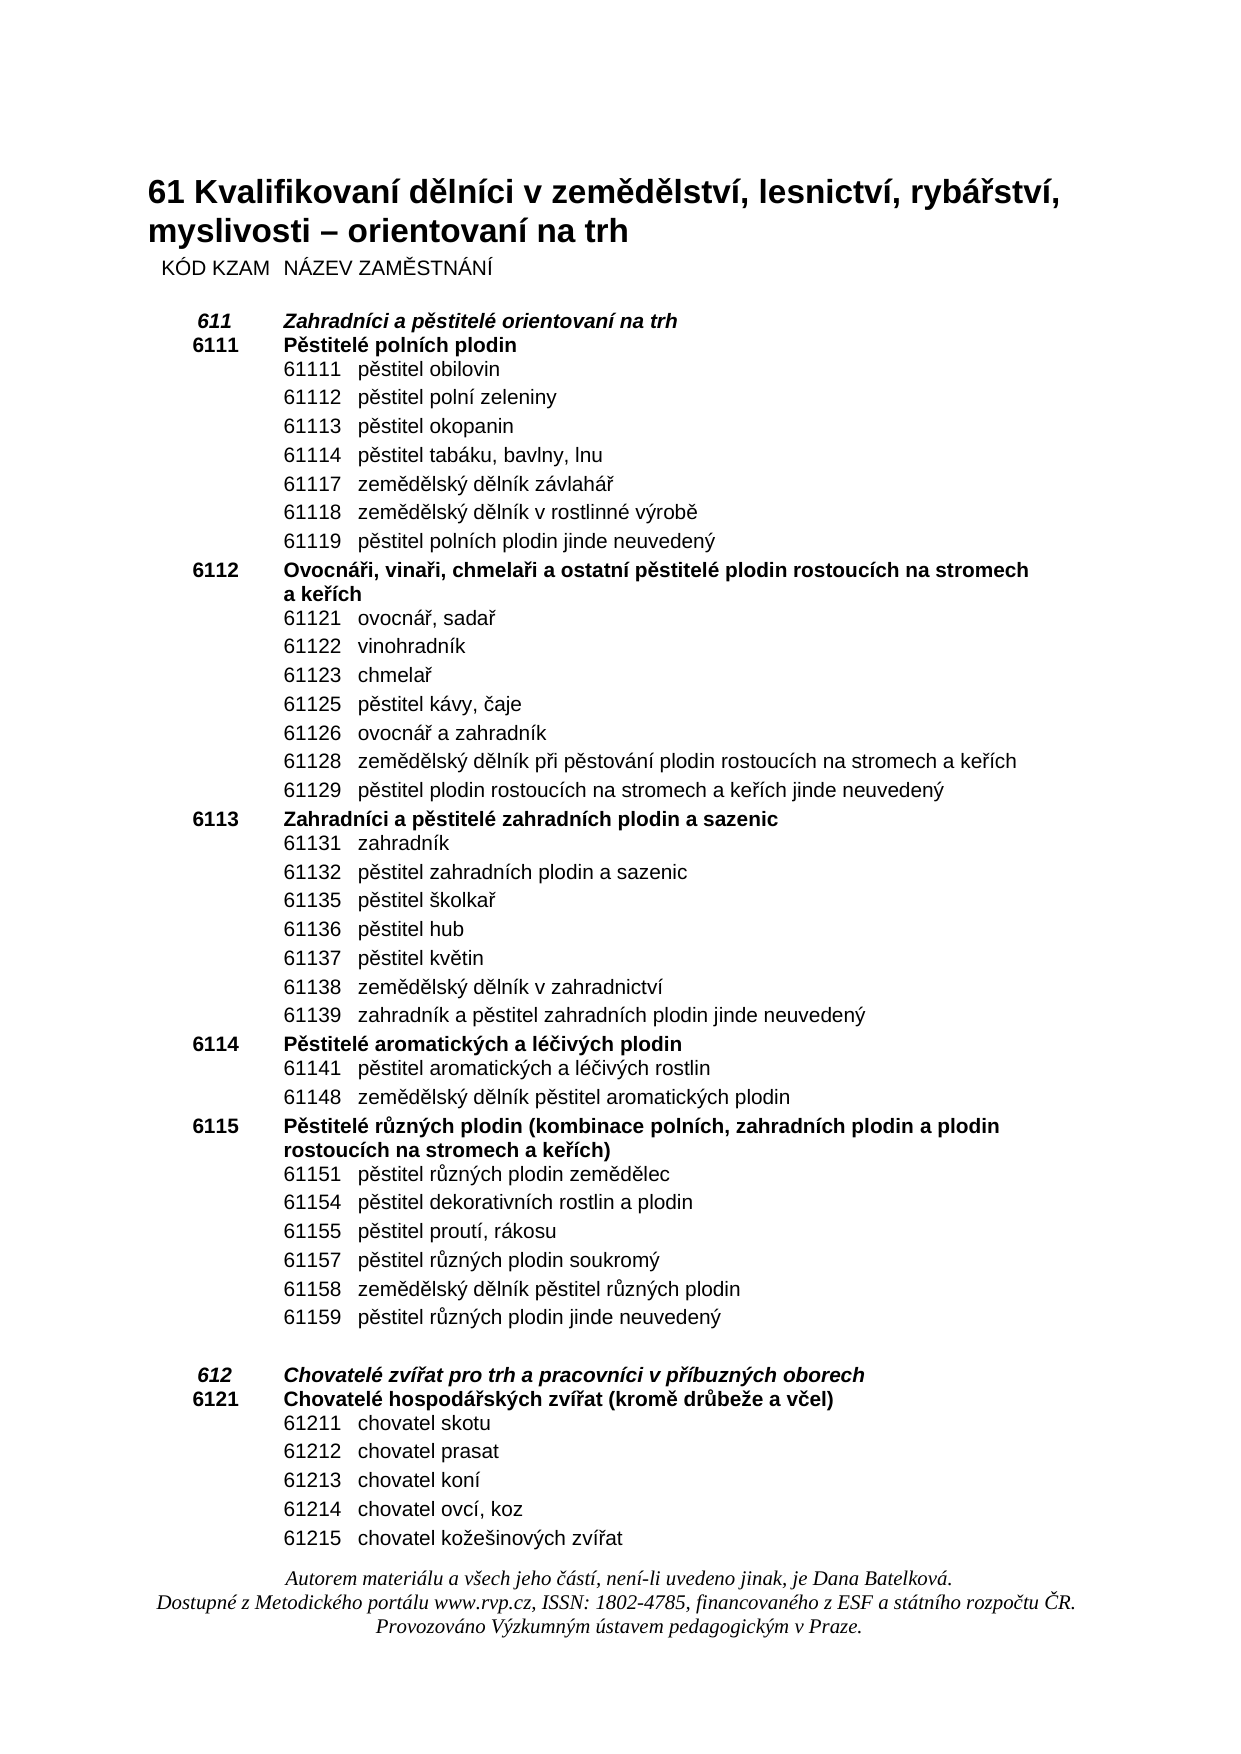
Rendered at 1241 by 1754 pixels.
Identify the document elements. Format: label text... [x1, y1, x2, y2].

table_cell [148, 606, 283, 634]
table_header KÓD KZAM [148, 256, 283, 280]
table_cell pěstitel květin [358, 946, 1093, 974]
table_cell pěstitel tabáku, bavlny, lnu [358, 443, 1093, 471]
table_cell 611 [148, 309, 283, 332]
table_cell zemědělský dělník v zahradnictví [358, 975, 1093, 1003]
table_cell [148, 1526, 283, 1554]
table_cell 61126 [283, 721, 358, 749]
table_cell 61121 [283, 606, 358, 634]
table_cell 61119 [283, 529, 358, 558]
table_cell [148, 1085, 283, 1113]
table_cell pěstitel různých plodin soukromý [358, 1248, 1093, 1276]
table_cell zahradník [358, 831, 1093, 859]
table_cell [148, 385, 283, 414]
table_header NÁZEV ZAMĚSTNÁNÍ [283, 256, 1093, 280]
table_cell 61159 [283, 1305, 358, 1334]
table_cell zemědělský dělník závlahář [358, 471, 1093, 500]
table_cell [148, 692, 283, 721]
table_cell 61137 [283, 946, 358, 974]
table_cell [148, 888, 283, 917]
table_cell chovatel kožešinových zvířat [358, 1526, 1093, 1554]
table_cell chovatel ovcí, koz [358, 1497, 1093, 1526]
table_cell pěstitel plodin rostoucích na stromech a keřích jinde neuvedený [358, 778, 1093, 807]
table_cell [148, 280, 1093, 308]
table_cell 61139 [283, 1003, 358, 1032]
table_cell [148, 778, 283, 807]
table_cell pěstitel proutí, rákosu [358, 1219, 1093, 1248]
table_cell pěstitel různých plodin zemědělec [358, 1161, 1093, 1190]
table_cell 61114 [283, 443, 358, 471]
table_cell 61113 [283, 414, 358, 443]
table_cell [148, 443, 283, 471]
table_cell [148, 529, 283, 558]
subtitle 61 Kvalifikovaní dělníci v zemědělství, lesnictví, rybářství, myslivosti – orientovaní na trh [148, 173, 1093, 249]
table_cell zemědělský dělník v rostlinné výrobě [358, 500, 1093, 529]
table_cell Pěstitelé aromatických a léčivých plodin [283, 1032, 1093, 1056]
table_cell chovatel koní [358, 1468, 1093, 1497]
table_cell 61155 [283, 1219, 358, 1248]
table_cell [148, 1248, 283, 1276]
table_cell 6114 [148, 1032, 283, 1056]
table_cell zemědělský dělník při pěstování plodin rostoucích na stromech a keřích [358, 749, 1093, 778]
table_cell 6121 [148, 1387, 283, 1411]
table_cell pěstitel polních plodin jinde neuvedený [358, 529, 1093, 558]
table_cell [148, 946, 283, 974]
table_cell 61151 [283, 1161, 358, 1190]
table_cell [148, 917, 283, 946]
table_cell 61215 [283, 1526, 358, 1554]
table_cell zemědělský dělník pěstitel aromatických plodin [358, 1085, 1093, 1113]
table_cell 61138 [283, 975, 358, 1003]
table_cell Chovatelé hospodářských zvířat (kromě drůbeže a včel) [283, 1387, 1093, 1411]
table_cell 61212 [283, 1439, 358, 1468]
table_cell [148, 749, 283, 778]
table_cell zemědělský dělník pěstitel různých plodin [358, 1276, 1093, 1305]
table_cell chovatel skotu [358, 1411, 1093, 1439]
table_cell chovatel prasat [358, 1439, 1093, 1468]
table_cell 61154 [283, 1190, 358, 1219]
table_cell 6113 [148, 807, 283, 831]
table_cell 61136 [283, 917, 358, 946]
table_cell 61128 [283, 749, 358, 778]
table_cell 61141 [283, 1056, 358, 1085]
table_cell 61213 [283, 1468, 358, 1497]
table_cell ovocnář a zahradník [358, 721, 1093, 749]
table_cell [148, 1439, 283, 1468]
table_cell 61158 [283, 1276, 358, 1305]
table_cell [148, 831, 283, 859]
table_cell [148, 414, 283, 443]
table_cell Chovatelé zvířat pro trh a pracovníci v příbuzných oborech [283, 1363, 1093, 1387]
table_cell Ovocnáři, vinaři, chmelaři a ostatní pěstitelé plodin rostoucích na stromech a keřích [283, 558, 1093, 606]
table_cell 612 [148, 1363, 283, 1387]
table_cell Zahradníci a pěstitelé orientovaní na trh [283, 309, 1093, 332]
table_cell pěstitel kávy, čaje [358, 692, 1093, 721]
table_cell 61214 [283, 1497, 358, 1526]
table_cell Zahradníci a pěstitelé zahradních plodin a sazenic [283, 807, 1093, 831]
table_cell [148, 500, 283, 529]
table_cell 61131 [283, 831, 358, 859]
table_cell [148, 1334, 1093, 1363]
table_cell 61148 [283, 1085, 358, 1113]
table_cell pěstitel obilovin [358, 356, 1093, 385]
table_cell [148, 1056, 283, 1085]
table_cell 61117 [283, 471, 358, 500]
table_cell 61157 [283, 1248, 358, 1276]
table_cell ovocnář, sadař [358, 606, 1093, 634]
table_cell pěstitel různých plodin jinde neuvedený [358, 1305, 1093, 1334]
table_cell [148, 1411, 283, 1439]
table_cell [148, 1161, 283, 1190]
table_cell Pěstitelé různých plodin (kombinace polních, zahradních plodin a plodin rostoucích na stromech a keřích) [283, 1114, 1093, 1161]
table_cell [148, 721, 283, 749]
table_cell pěstitel školkař [358, 888, 1093, 917]
table_cell pěstitel dekorativních rostlin a plodin [358, 1190, 1093, 1219]
table_cell pěstitel okopanin [358, 414, 1093, 443]
table_cell [148, 663, 283, 692]
table_cell vinohradník [358, 634, 1093, 663]
table_cell 61211 [283, 1411, 358, 1439]
table_cell 61129 [283, 778, 358, 807]
table_cell [148, 1219, 283, 1248]
table_cell [148, 1190, 283, 1219]
table_cell [148, 1276, 283, 1305]
table_cell 61118 [283, 500, 358, 529]
table_cell [148, 1305, 283, 1334]
table_cell [148, 356, 283, 385]
table_cell pěstitel aromatických a léčivých rostlin [358, 1056, 1093, 1085]
table_cell pěstitel hub [358, 917, 1093, 946]
table_cell Pěstitelé polních plodin [283, 333, 1093, 356]
table_cell [148, 1468, 283, 1497]
table_cell 61111 [283, 356, 358, 385]
table_cell 61125 [283, 692, 358, 721]
table_cell 6112 [148, 558, 283, 606]
table_cell [148, 860, 283, 888]
table_cell [148, 1497, 283, 1526]
table_cell zahradník a pěstitel zahradních plodin jinde neuvedený [358, 1003, 1093, 1032]
table_cell 61122 [283, 634, 358, 663]
table_cell [148, 634, 283, 663]
table_cell 61132 [283, 860, 358, 888]
table_cell pěstitel polní zeleniny [358, 385, 1093, 414]
table_cell [148, 975, 283, 1003]
table_cell 61135 [283, 888, 358, 917]
table_cell 61123 [283, 663, 358, 692]
table_cell 6115 [148, 1114, 283, 1161]
table_cell pěstitel zahradních plodin a sazenic [358, 860, 1093, 888]
table_cell 61112 [283, 385, 358, 414]
table_cell chmelař [358, 663, 1093, 692]
table_cell [148, 1003, 283, 1032]
table_cell 6111 [148, 333, 283, 356]
table_cell [148, 471, 283, 500]
